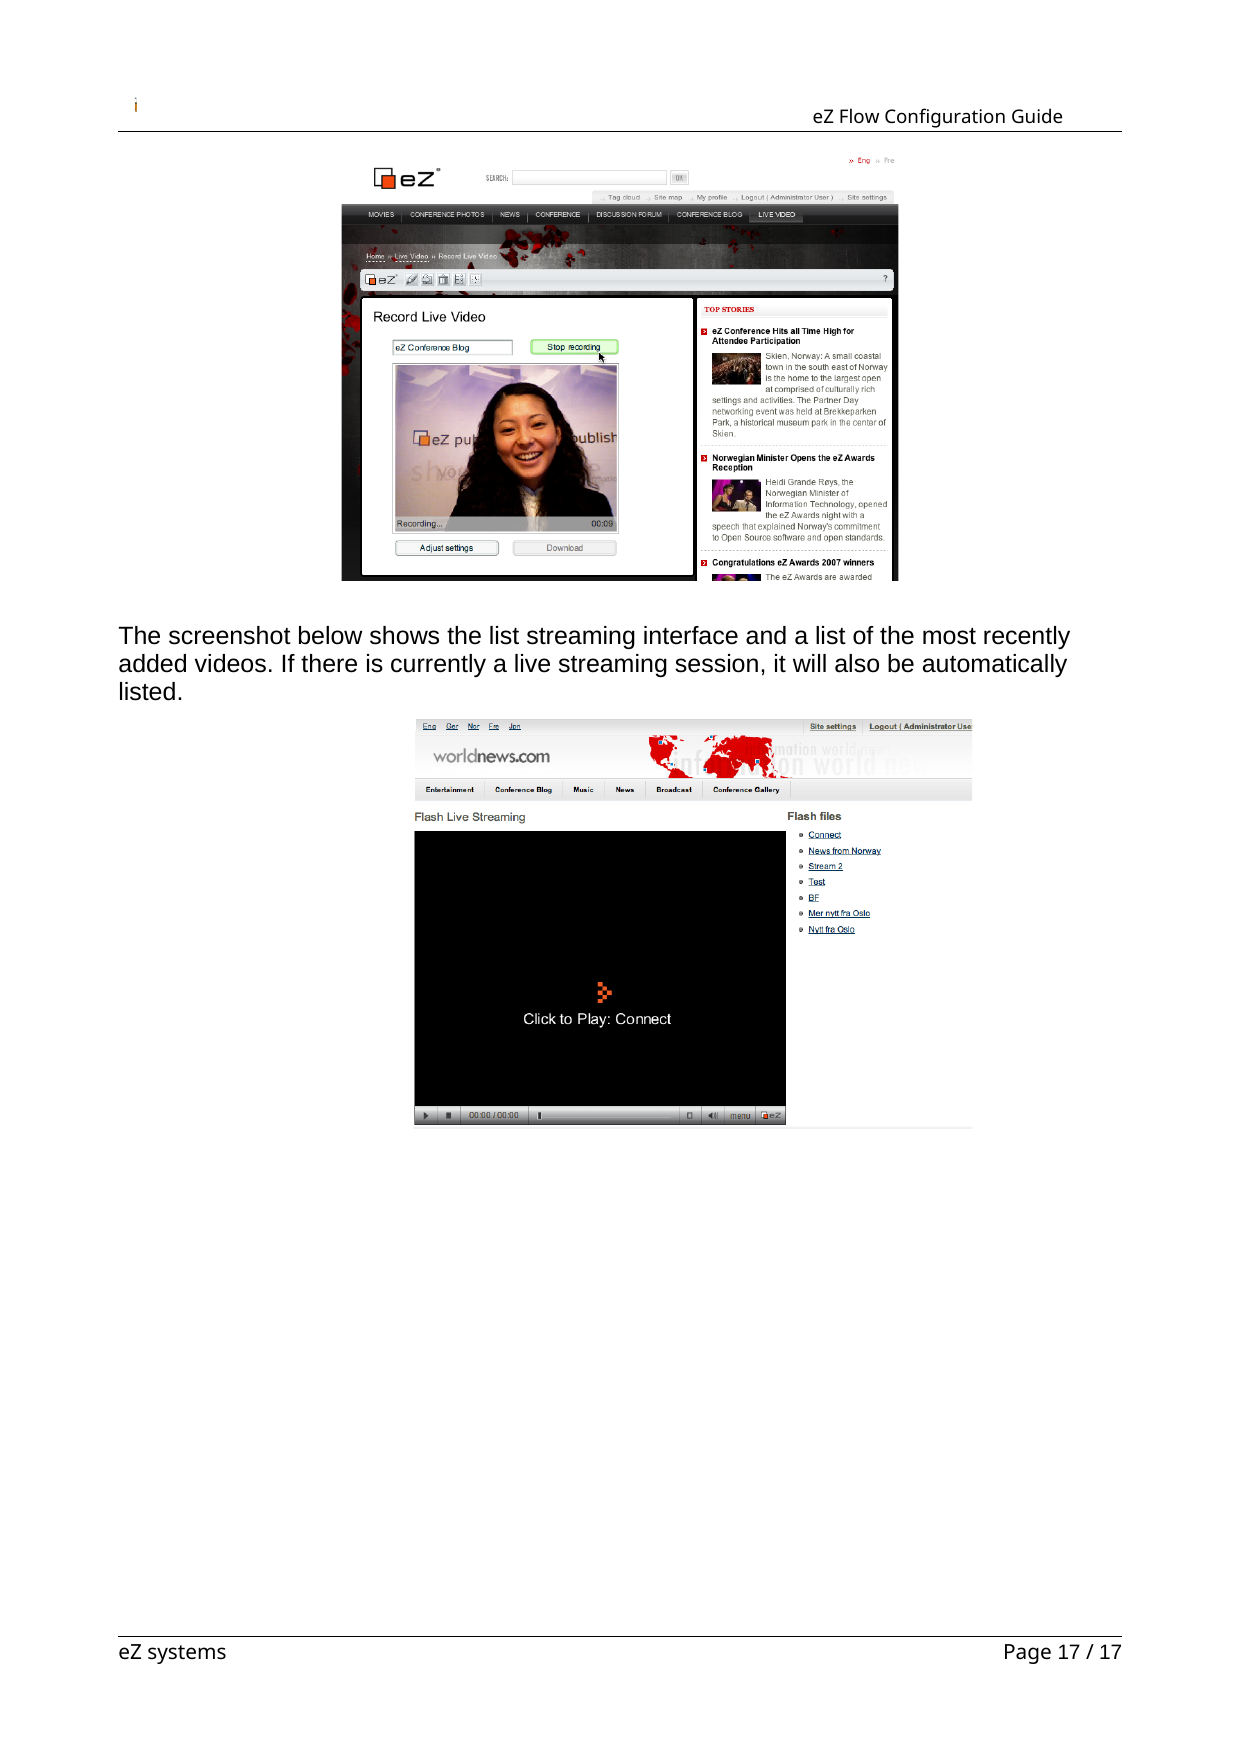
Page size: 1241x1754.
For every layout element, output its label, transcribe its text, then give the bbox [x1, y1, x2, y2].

picture [412, 719, 973, 1129]
picture [341, 157, 899, 581]
text The screenshot below shows the list streaming interface and a list of the most recently added videos. If there is currently a live streaming session, it will also be automatically listed. [118, 621, 1122, 705]
